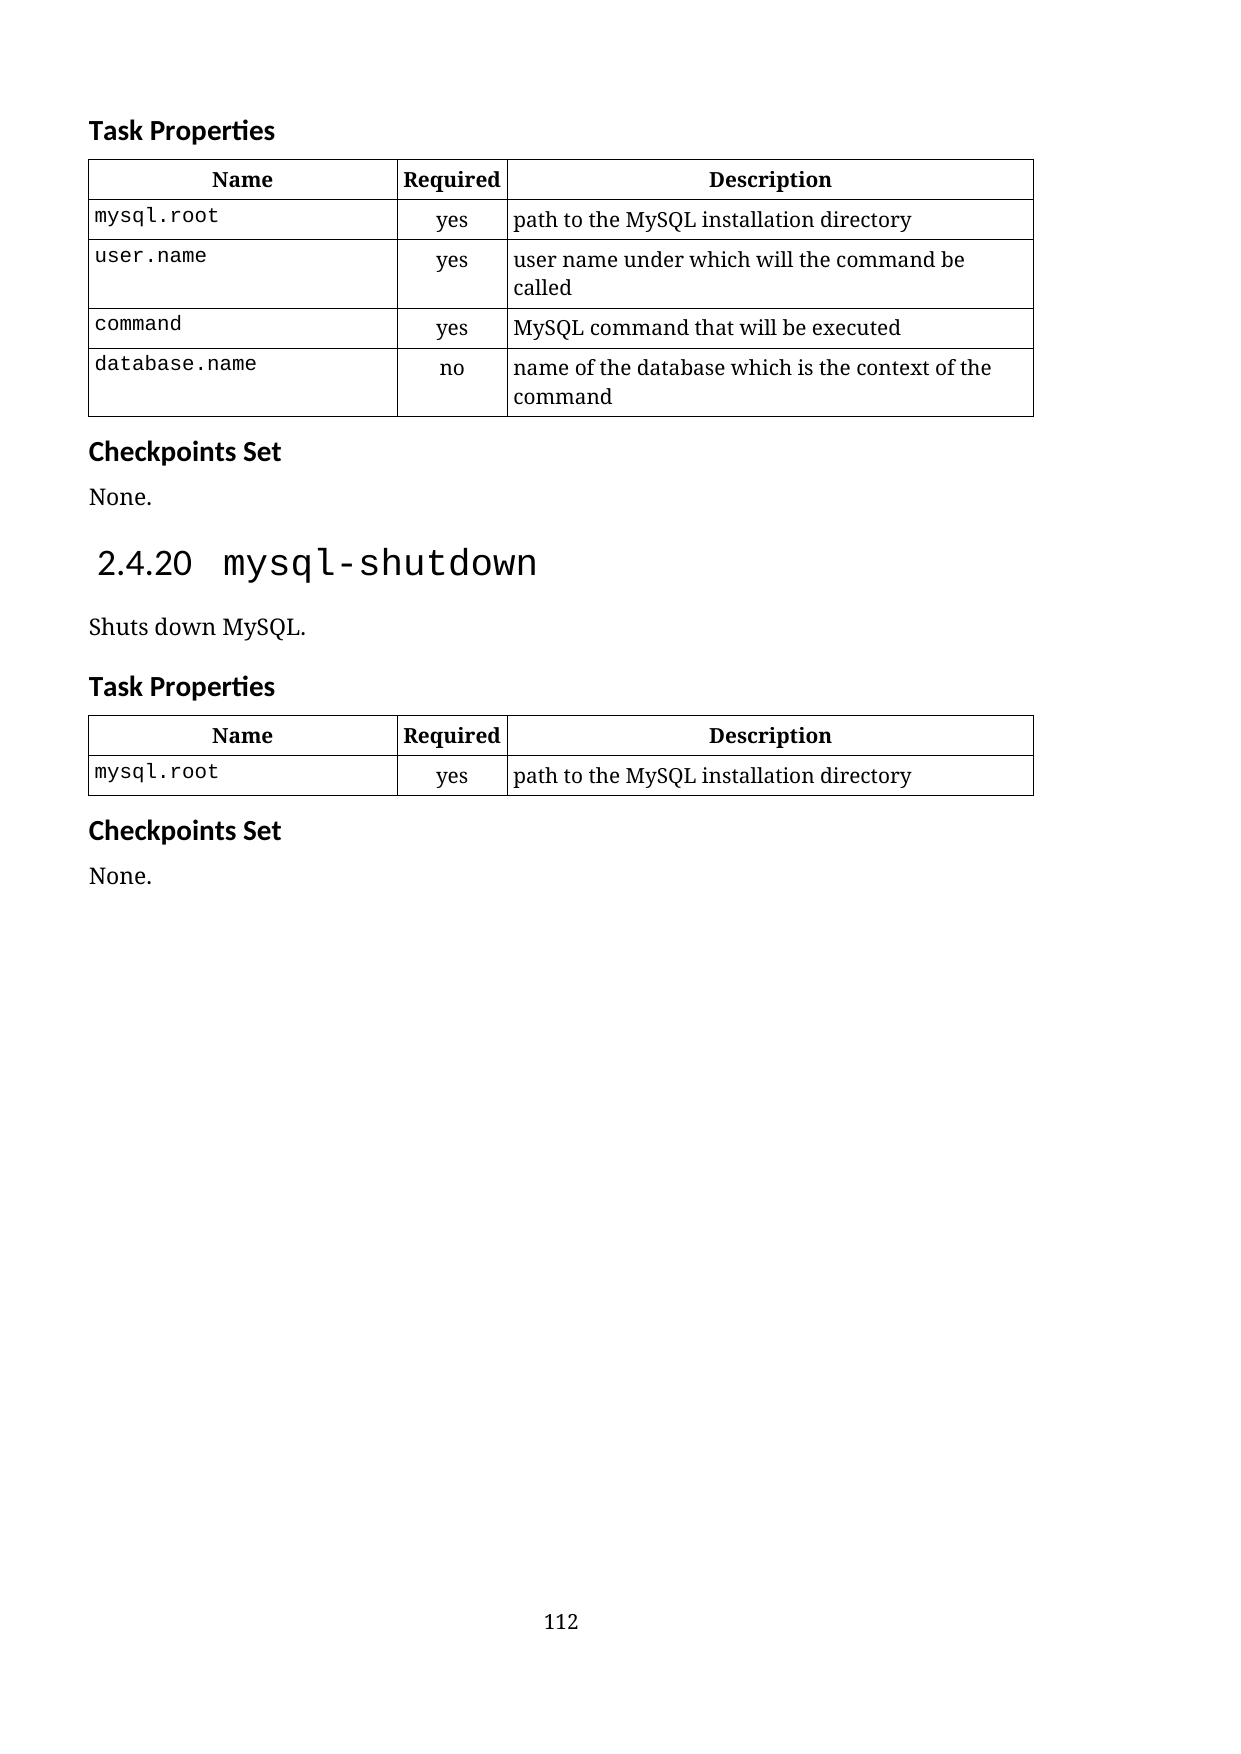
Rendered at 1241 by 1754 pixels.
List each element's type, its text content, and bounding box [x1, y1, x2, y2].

text None. [88, 860, 1033, 891]
table_header Name [89, 160, 397, 199]
table_header Name [89, 716, 397, 755]
table_cell mysql.root [89, 756, 397, 795]
table_cell no [398, 349, 507, 416]
table_cell name of the database which is the context of the command [508, 349, 1033, 416]
table_cell path to the MySQL installation directory [508, 756, 1033, 795]
table_cell yes [398, 240, 507, 307]
subtitle Task Properties [88, 674, 1033, 703]
table_cell command [89, 309, 397, 347]
table_cell yes [398, 309, 507, 347]
table_cell user name under which will the command be called [508, 240, 1033, 307]
table_cell yes [398, 756, 507, 795]
table_header Required [398, 716, 507, 755]
table_header Description [508, 716, 1033, 755]
table_header Description [508, 160, 1033, 199]
table_cell MySQL command that will be executed [508, 309, 1033, 347]
subtitle mysql-shutdown [88, 544, 1033, 587]
table_cell yes [398, 200, 507, 239]
table_cell database.name [89, 349, 397, 416]
table_header Required [398, 160, 507, 199]
table_cell path to the MySQL installation directory [508, 200, 1033, 239]
subtitle Task Properties [88, 118, 1033, 147]
subtitle Checkpoints Set [88, 819, 1033, 848]
subtitle Checkpoints Set [88, 440, 1033, 469]
text None. [88, 481, 1033, 512]
table_cell mysql.root [89, 200, 397, 239]
text Shuts down MySQL. [88, 611, 1033, 642]
table_cell user.name [89, 240, 397, 307]
